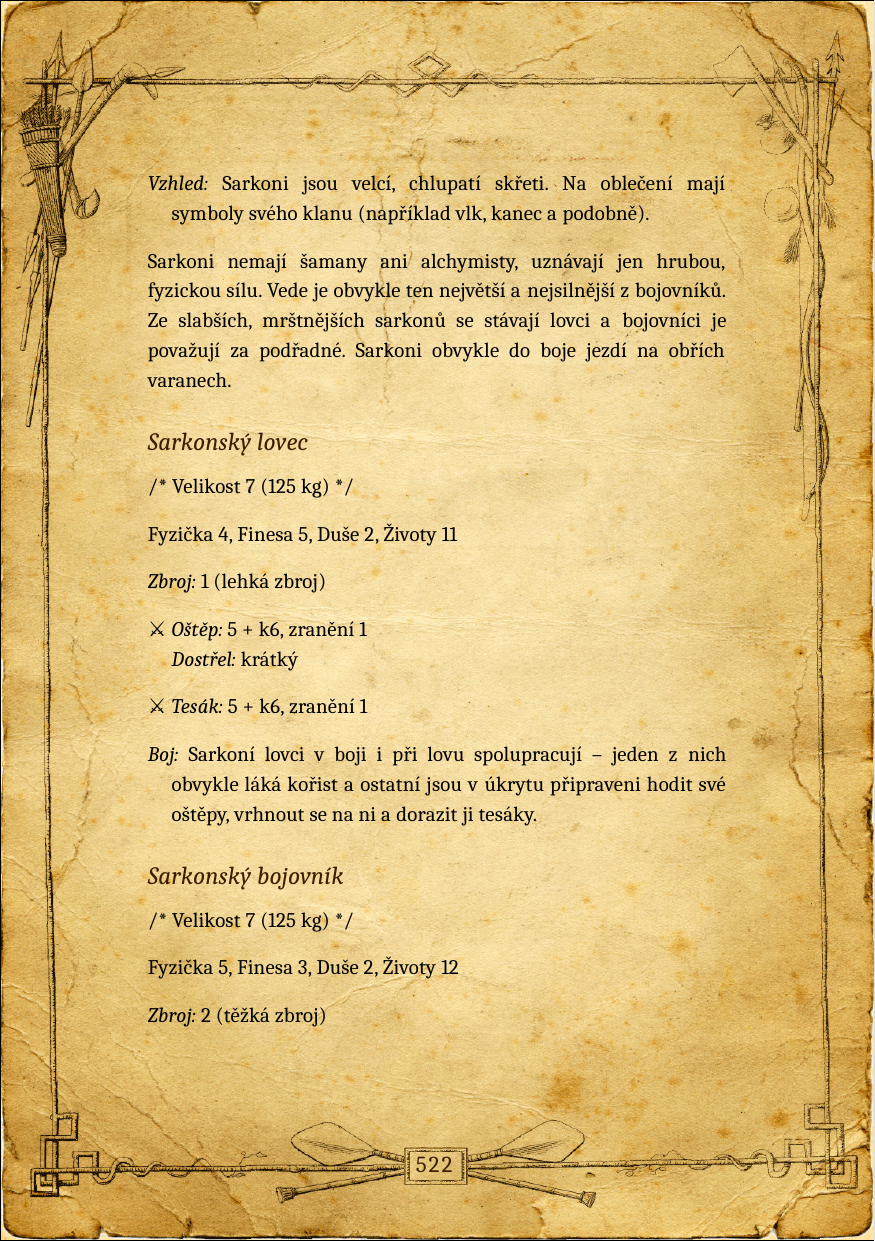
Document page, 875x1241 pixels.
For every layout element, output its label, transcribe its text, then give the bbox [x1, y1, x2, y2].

text Boj: Sarkoní lovci v⁠ boji i⁠ při lovu spolupracují – jeden z⁠ nich obvykle láká kořist a⁠ ostatní jsou v⁠ úkrytu připraveni hodit své oštěpy, vrhnout se na ni a⁠ dorazit ji tesáky. [148, 743, 726, 826]
subtitle Sarkonský lovec [148, 428, 726, 457]
text Zbroj: 1 (lehká zbroj) [148, 570, 726, 594]
text Fyzička 4, Finesa 5, Duše 2, Životy 11 [148, 522, 726, 546]
text /* Velikost 7 (125 kg) */ [148, 475, 726, 499]
text Dostřel: krátký [171, 647, 726, 671]
picture [1, 1, 874, 1240]
text ⚔ Oštěp: 5 + k6, zranění 1 [148, 617, 726, 641]
text ⚔ Tesák: 5 + k6, zranění 1 [148, 695, 726, 719]
text Zbroj: 2 (těžká zbroj) [148, 1003, 726, 1027]
text Sarkoni nemají šamany ani alchymisty, uznávají jen hrubou, fyzickou sílu. Vede je obvykle ten největší a⁠ nejsilnější z⁠ bojovníků. Ze slabších, mrštnějších sarkonů se stávají lovci a⁠ bojovníci je považují za podřadné. Sarkoni obvykle do boje jezdí na obřích varanech. [148, 249, 726, 393]
text Vzhled: Sarkoni jsou velcí, chlupatí skřeti. Na oblečení mají symboly svého klanu (například vlk, kanec a⁠ podobně). [148, 172, 726, 226]
subtitle Sarkonský bojovník [148, 862, 726, 891]
text /* Velikost 7 (125 kg) */ [148, 908, 726, 932]
text Fyzička 5, Finesa 3, Duše 2, Životy 12 [148, 956, 726, 980]
